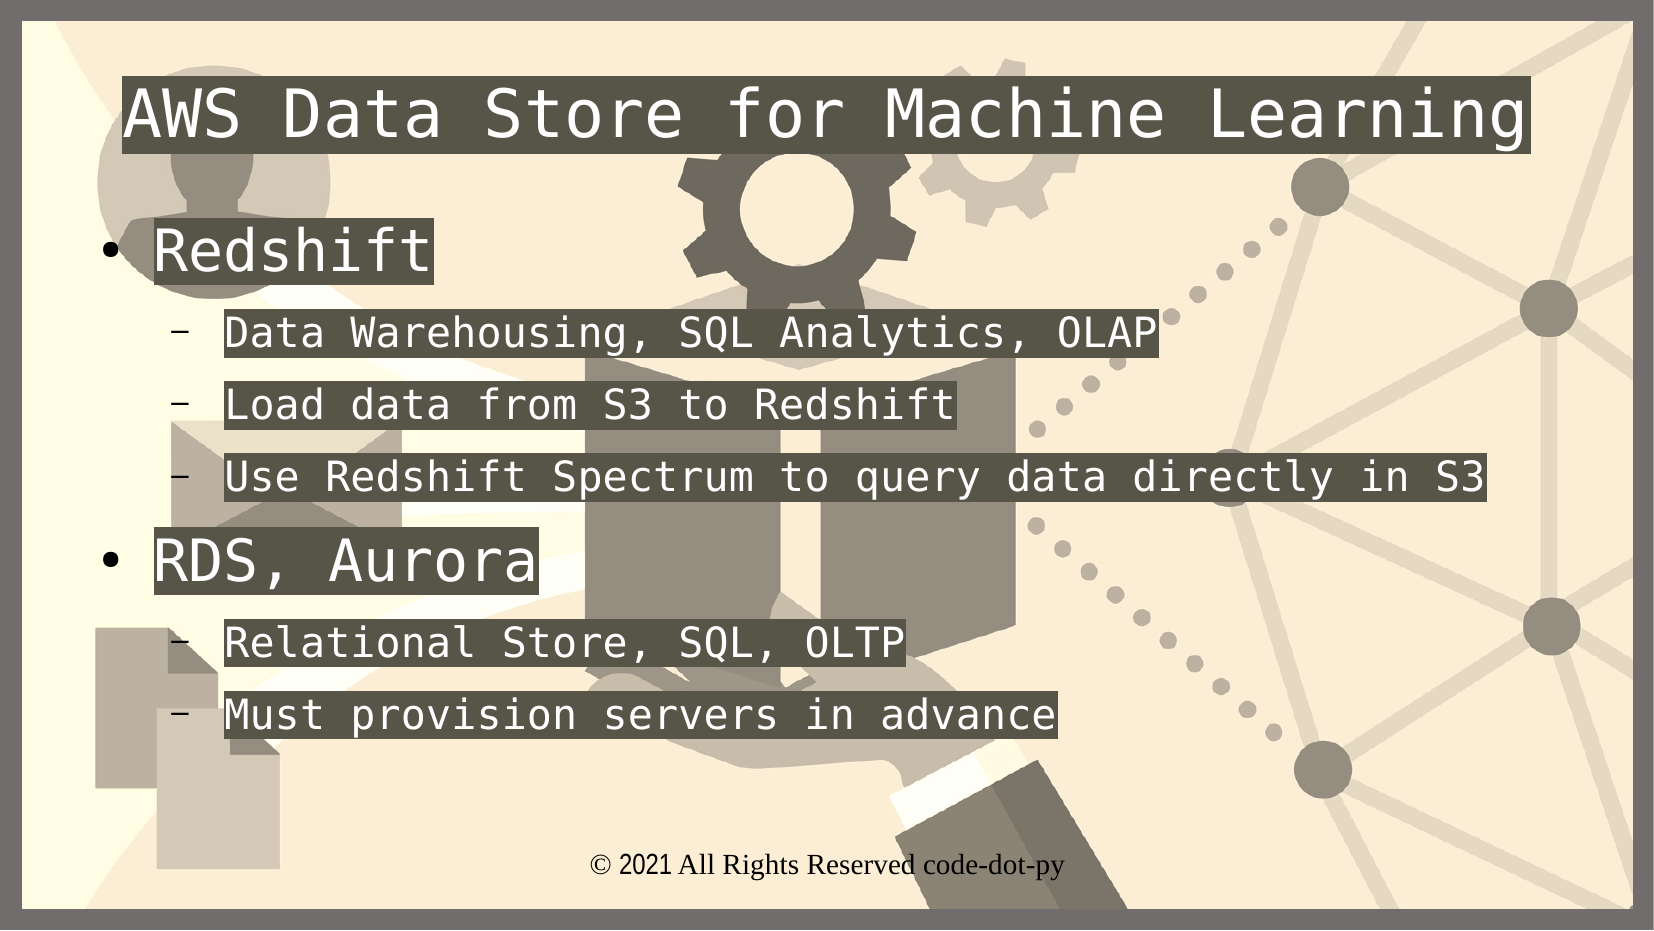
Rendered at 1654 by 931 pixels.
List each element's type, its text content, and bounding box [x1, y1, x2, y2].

list Redshift Data Warehousing, SQL Analytics, OLAP Load data from S3 to Redshift Use Redshift Spectrum to query data directly in S3 RDS, Aurora Relational Store, SQL, OLTP Must provision servers in advance [82, 217, 1571, 758]
title AWS Data Store for Machine Learning [82, 37, 1571, 193]
picture [0, 0, 1654, 930]
